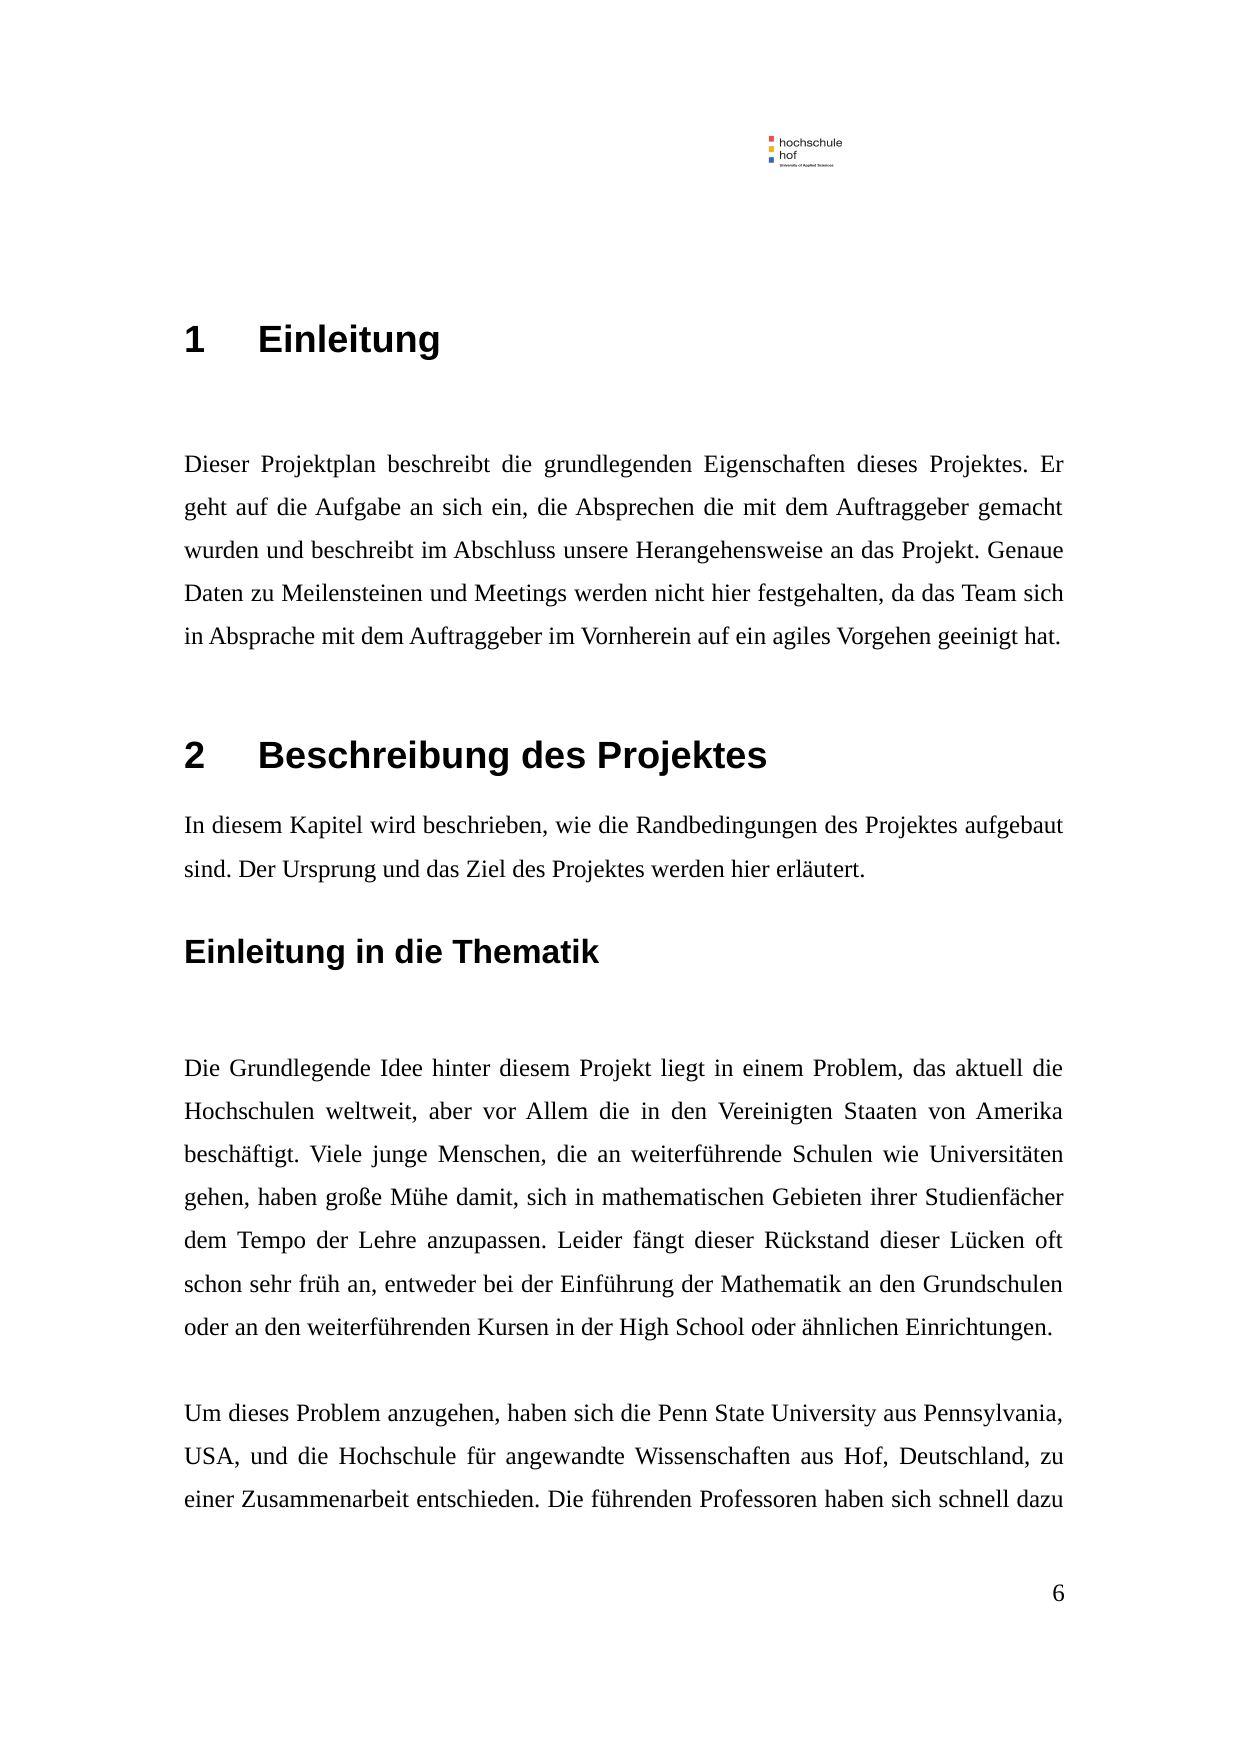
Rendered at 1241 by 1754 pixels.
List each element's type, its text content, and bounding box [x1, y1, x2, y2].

text In diesem Kapitel wird beschrieben, wie die Randbedingungen des Projektes aufgebaut sind. Der Ursprung und das Ziel des Projektes werden hier erläutert. [184, 811, 1064, 882]
text Um dieses Problem anzugehen, haben sich die Penn State University aus Pennsylvania, USA, und die Hochschule für angewandte Wissenschaften aus Hof, Deutschland, zu einer Zusammenarbeit entschieden. Die führenden Professoren haben sich schnell dazu [184, 1355, 1064, 1513]
picture [768, 136, 842, 167]
text Die Grundlegende Idee hinter diesem Projekt liegt in einem Problem, das aktuell die Hochschulen weltweit, aber vor Allem die in den Vereinigten Staaten von Amerika beschäftigt. Viele junge Menschen, die an weiterführende Schulen wie Universitäten gehen, haben große Mühe damit, sich in mathematischen Gebieten ihrer Studienfächer dem Tempo der Lehre anzupassen. Leider fängt dieser Rückstand dieser Lücken oft schon sehr früh an, entweder bei der Einführung der Mathematik an den Grundschulen oder an den weiterführenden Kursen in der High School oder ähnlichen Einrichtungen. [184, 1053, 1064, 1341]
subtitle Beschreibung des Projektes [184, 733, 1064, 776]
text Dieser Projektplan beschreibt die grundlegenden Eigenschaften dieses Projektes. Er geht auf die Aufgabe an sich ein, die Absprechen die mit dem Auftraggeber gemacht wurden und beschreibt im Abschluss unsere Herangehensweise an das Projekt. Genaue Daten zu Meilensteinen und Meetings werden nicht hier festgehalten, da das Team sich in Absprache mit dem Auftraggeber im Vornherein auf ein agiles Vorgehen geeinigt hat. [184, 449, 1064, 650]
subtitle Einleitung [184, 317, 1064, 361]
subtitle Einleitung in die Thematik [184, 932, 1064, 971]
